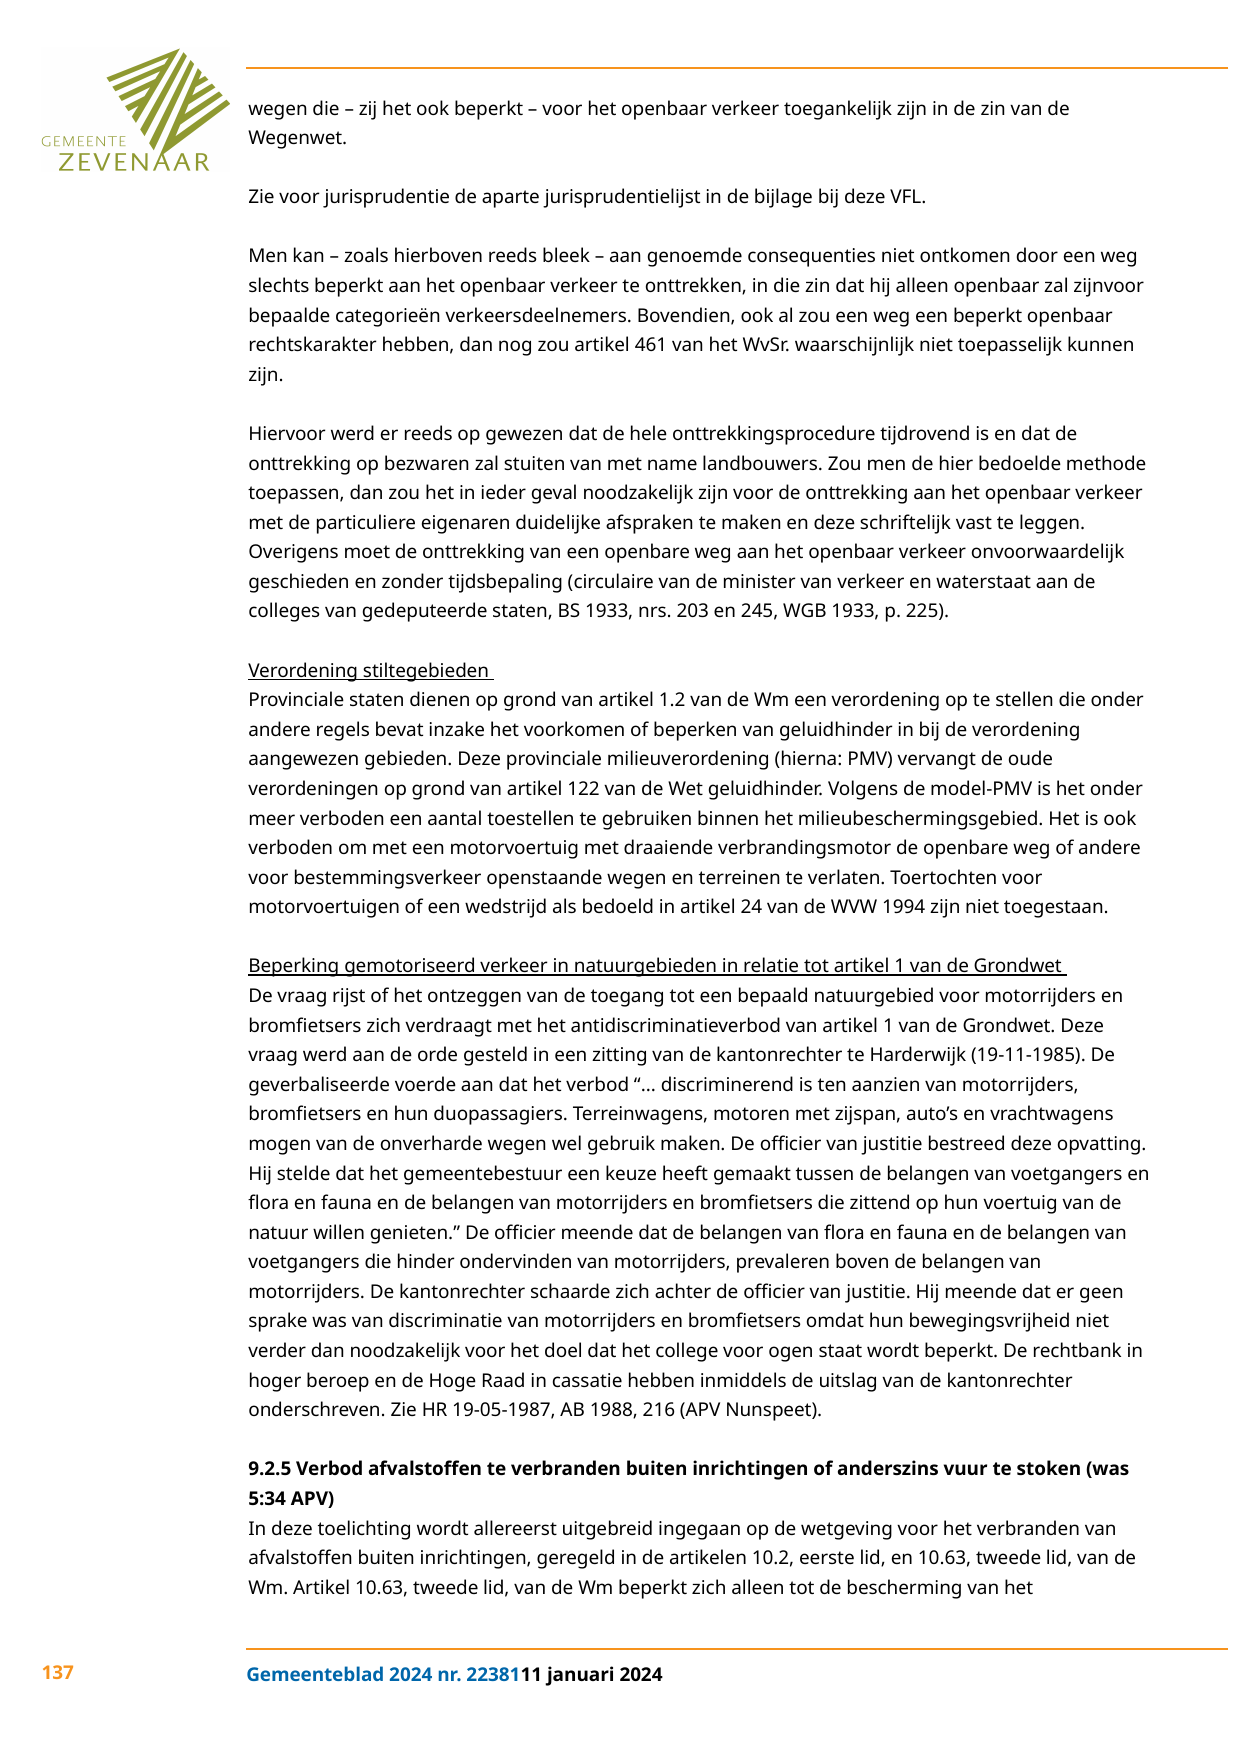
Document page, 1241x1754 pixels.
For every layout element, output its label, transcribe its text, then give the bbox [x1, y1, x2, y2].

text Provinciale staten dienen op grond van artikel 1.2 van de Wm een verordening op te stellen die onder andere regels bevat inzake het voorkomen of beperken van geluidhinder in bij de verordening aangewezen gebieden. Deze provinciale milieuverordening (hierna: PMV) vervangt de oude verordeningen op grond van artikel 122 van de Wet geluidhinder. Volgens de model-PMV is het onder meer verboden een aantal toestellen te gebruiken binnen het milieubeschermingsgebied. Het is ook verboden om met een motorvoertuig met draaiende verbrandingsmotor de openbare weg of andere voor bestemmingsverkeer openstaande wegen en terreinen te verlaten. Toertochten voor motorvoertuigen of een wedstrijd als bedoeld in artikel 24 van de WVW 1994 zijn niet toegestaan. [248, 686, 1152, 919]
text Zie voor jurisprudentie de aparte jurisprudentielijst in de bijlage bij deze VFL. [248, 183, 1152, 209]
text In deze toelichting wordt allereerst uitgebreid ingegaan op de wetgeving voor het verbranden van afvalstoffen buiten inrichtingen, geregeld in de artikelen 10.2, eerste lid, en 10.63, tweede lid, van de Wm. Artikel 10.63, tweede lid, van de Wm beperkt zich alleen tot de bescherming van het [248, 1515, 1152, 1600]
text Men kan – zoals hierboven reeds bleek – aan genoemde consequenties niet ontkomen door een weg slechts beperkt aan het openbaar verkeer te onttrekken, in die zin dat hij alleen openbaar zal zijnvoor bepaalde categorieën verkeersdeelnemers. Bovendien, ook al zou een weg een beperkt openbaar rechtskarakter hebben, dan nog zou artikel 461 van het WvSr. waarschijnlijk niet toepasselijk kunnen zijn. [248, 243, 1152, 387]
text Beperking gemotoriseerd verkeer in natuurgebieden in relatie tot artikel 1 van de Grondwet [248, 953, 1152, 978]
text 9.2.5 Verbod afvalstoffen te verbranden buiten inrichtingen of anderszins vuur te stoken (was 5:34 APV) [248, 1456, 1152, 1511]
text Verordening stiltegebieden [248, 657, 1152, 683]
text wegen die – zij het ook beperkt – voor het openbaar verkeer toegankelijk zijn in de zin van de Wegenwet. [248, 95, 1152, 150]
picture [41, 47, 231, 172]
text De vraag rijst of het ontzeggen van de toegang tot een bepaald natuurgebied voor motorrijders en bromfietsers zich verdraagt met het antidiscriminatieverbod van artikel 1 van de Grondwet. Deze vraag werd aan de orde gesteld in een zitting van de kantonrechter te Harderwijk (19-11-1985). De geverbaliseerde voerde aan dat het verbod “... discriminerend is ten aanzien van motorrijders, bromfietsers en hun duopassagiers. Terreinwagens, motoren met zijspan, auto’s en vrachtwagens mogen van de onverharde wegen wel gebruik maken. De officier van justitie bestreed deze opvatting. Hij stelde dat het gemeentebestuur een keuze heeft gemaakt tussen de belangen van voetgangers en flora en fauna en de belangen van motorrijders en bromfietsers die zittend op hun voertuig van de natuur willen genieten.” De officier meende dat de belangen van flora en fauna en de belangen van voetgangers die hinder ondervinden van motorrijders, prevaleren boven de belangen van motorrijders. De kantonrechter schaarde zich achter de officier van justitie. Hij meende dat er geen sprake was van discriminatie van motorrijders en bromfietsers omdat hun bewegingsvrijheid niet verder dan noodzakelijk voor het doel dat het college voor ogen staat wordt beperkt. De rechtbank in hoger beroep en de Hoge Raad in cassatie hebben inmiddels de uitslag van de kantonrechter onderschreven. Zie HR 19-05-1987, AB 1988, 216 (APV Nunspeet). [248, 982, 1152, 1422]
text Hiervoor werd er reeds op gewezen dat de hele onttrekkingsprocedure tijdrovend is en dat de onttrekking op bezwaren zal stuiten van met name landbouwers. Zou men de hier bedoelde methode toepassen, dan zou het in ieder geval noodzakelijk zijn voor de onttrekking aan het openbaar verkeer met de particuliere eigenaren duidelijke afspraken te maken en deze schriftelijk vast te leggen. Overigens moet de onttrekking van een openbare weg aan het openbaar verkeer onvoorwaardelijk geschieden en zonder tijdsbepaling (circulaire van de minister van verkeer en waterstaat aan de colleges van gedeputeerde staten, BS 1933, nrs. 203 en 245, WGB 1933, p. 225). [248, 420, 1152, 623]
